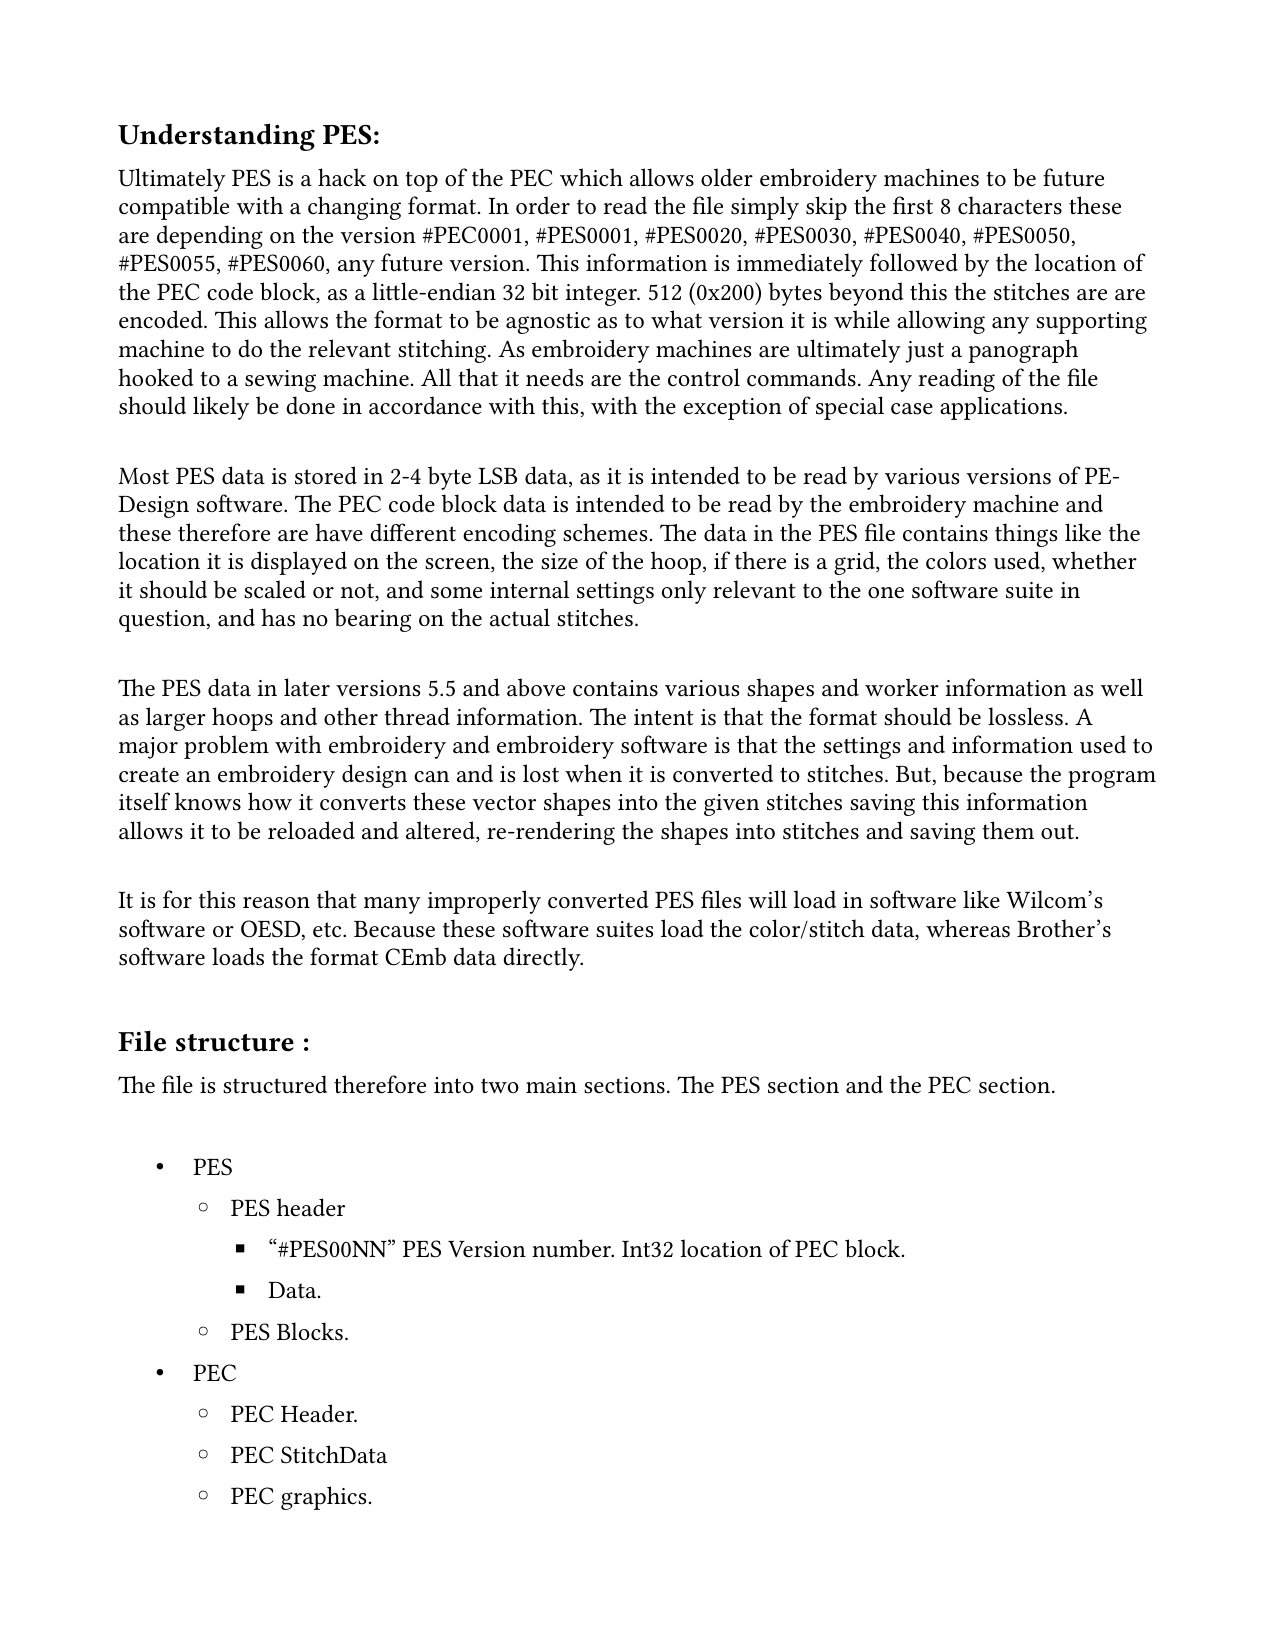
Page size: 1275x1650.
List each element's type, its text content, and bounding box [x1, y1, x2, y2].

text File structure : [118, 1026, 1157, 1059]
text The PES data in later versions 5.5 and above contains various shapes and worker information as well as larger hoops and other thread information. The intent is that the format should be lossless. A major problem with embroidery and embroidery software is that the settings and information used to create an embroidery design can and is lost when it is converted to stitches. But, because the program itself knows how it converts these vector shapes into the given stitches saving this information allows it to be reloaded and altered, re-rendering the shapes into stitches and saving them out. [118, 674, 1157, 874]
list PEC StitchData [193, 1441, 1157, 1469]
list Data. [231, 1276, 1157, 1305]
list “#PES00NN” PES Version number. Int32 location of PEC block. [231, 1235, 1157, 1264]
list PEC graphics. [193, 1482, 1157, 1510]
text It is for this reason that many improperly converted PES files will load in software like Wilcom’s software or OESD, etc. Because these software suites load the color/stitch data, whereas Brother’s software loads the format CEmb data directly. [118, 886, 1157, 972]
list PES Blocks. [193, 1317, 1157, 1346]
list PES header [193, 1194, 1157, 1223]
list PES [156, 1153, 1157, 1182]
text Ultimately PES is a hack on top of the PEC which allows older embroidery machines to be future compatible with a changing format. In order to read the file simply skip the first 8 characters these are depending on the version #PEC0001, #PES0001, #PES0020, #PES0030, #PES0040, #PES0050, #PES0055, #PES0060, any future version. This information is immediately followed by the location of the PEC code block, as a little-endian 32 bit integer. 512 (0x200) bytes beyond this the stitches are are encoded. This allows the format to be agnostic as to what version it is while allowing any supporting machine to do the relevant stitching. As embroidery machines are ultimately just a panograph hooked to a sewing machine. All that it needs are the control commands. Any reading of the file should likely be done in accordance with this, with the exception of special case applications. [118, 164, 1157, 449]
list PEC Header. [193, 1399, 1157, 1428]
text The file is structured therefore into two main sections. The PES section and the PEC section. [118, 1071, 1157, 1100]
text Most PES data is stored in 2-4 byte LSB data, as it is intended to be read by various versions of PE-Design software. The PEC code block data is intended to be read by the embroidery machine and these therefore are have different encoding schemes. The data in the PES file contains things like the location it is displayed on the screen, the size of the hoop, if there is a grid, the colors used, whether it should be scaled or not, and some internal settings only relevant to the one software suite in question, and has no bearing on the actual stitches. [118, 462, 1157, 662]
list PEC [156, 1358, 1157, 1387]
text Understanding PES: [118, 118, 1157, 151]
